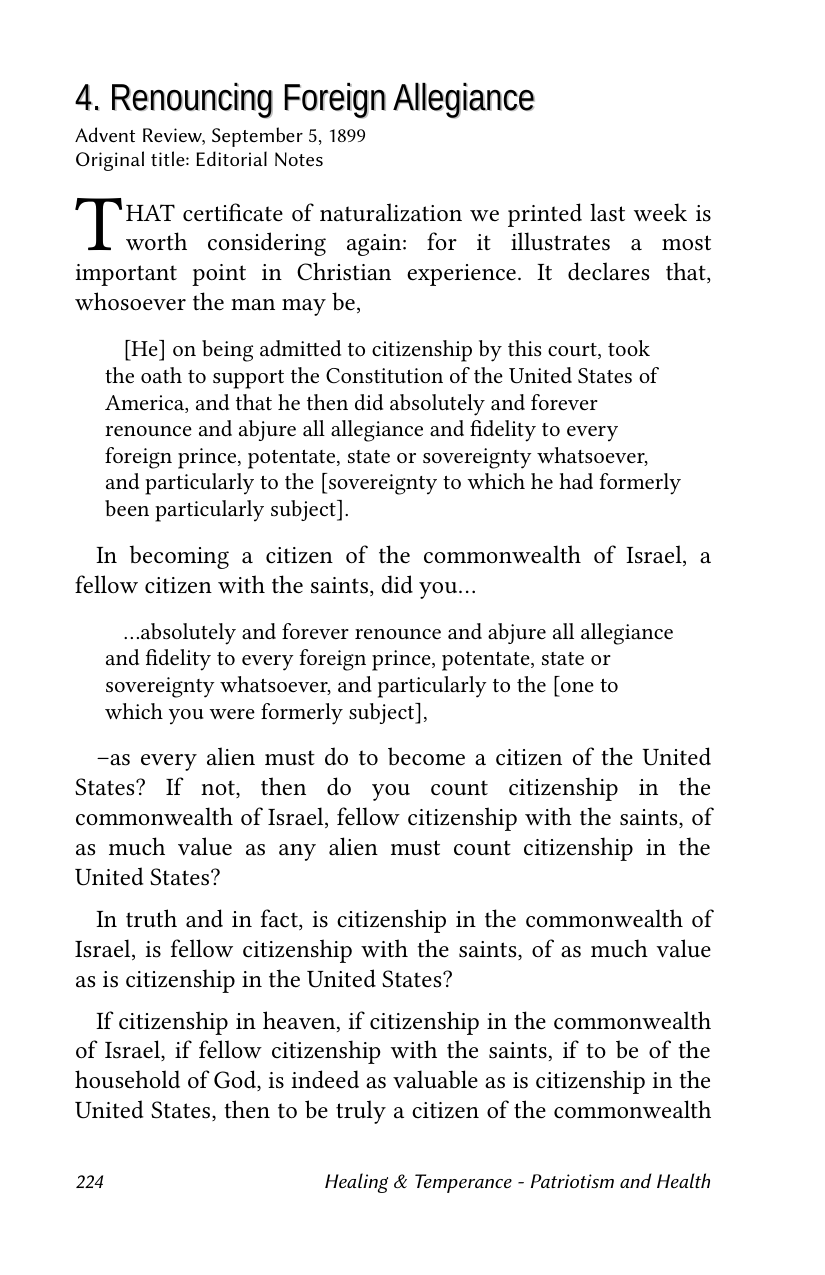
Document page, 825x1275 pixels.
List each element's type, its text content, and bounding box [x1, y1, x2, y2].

text In becoming a citizen of the commonwealth of Israel, a fellow citizen with the saints, did you… [75, 541, 712, 599]
text In truth and in fact, is citizenship in the commonwealth of Israel, is fellow citizenship with the saints, of as much value as is citizenship in the United States? [75, 905, 712, 993]
text –as every alien must do to become a citizen of the United States? If not, then do you count citizenship in the commonwealth of Israel, fellow citizenship with the saints, of as much value as any alien must count citizenship in the United States? [75, 743, 712, 891]
text [He] on being admitted to citizenship by this court, took the oath to support the Constitution of the United States of America, and that he then did absolutely and forever renounce and abjure all allegiance and fidelity to every foreign prince, potentate, state or sovereignty whatsoever, and particularly to the [sovereignty to which he had formerly been particularly subject]. [105, 336, 682, 522]
text If citizenship in heaven, if citizenship in the commonwealth of Israel, if fellow citizenship with the saints, if to be of the household of God, is indeed as valuable as is citizenship in the United States, then to be truly a citizen of the commonwealth [75, 1007, 712, 1125]
title Renouncing Foreign Allegiance [75, 75, 712, 118]
text ...absolutely and forever renounce and abjure all allegiance and fidelity to every foreign prince, potentate, state or sovereignty whatsoever, and particularly to the [one to which you were formerly subject], [105, 619, 682, 725]
text THAT certificate of naturalization we printed last week is worth considering again: for it illustrates a most important point in Christian experience. It declares that, whosoever the man may be, [75, 198, 712, 317]
text Original title: Editorial Notes [75, 148, 712, 172]
text Advent Review, September 5, 1899 [75, 124, 712, 148]
